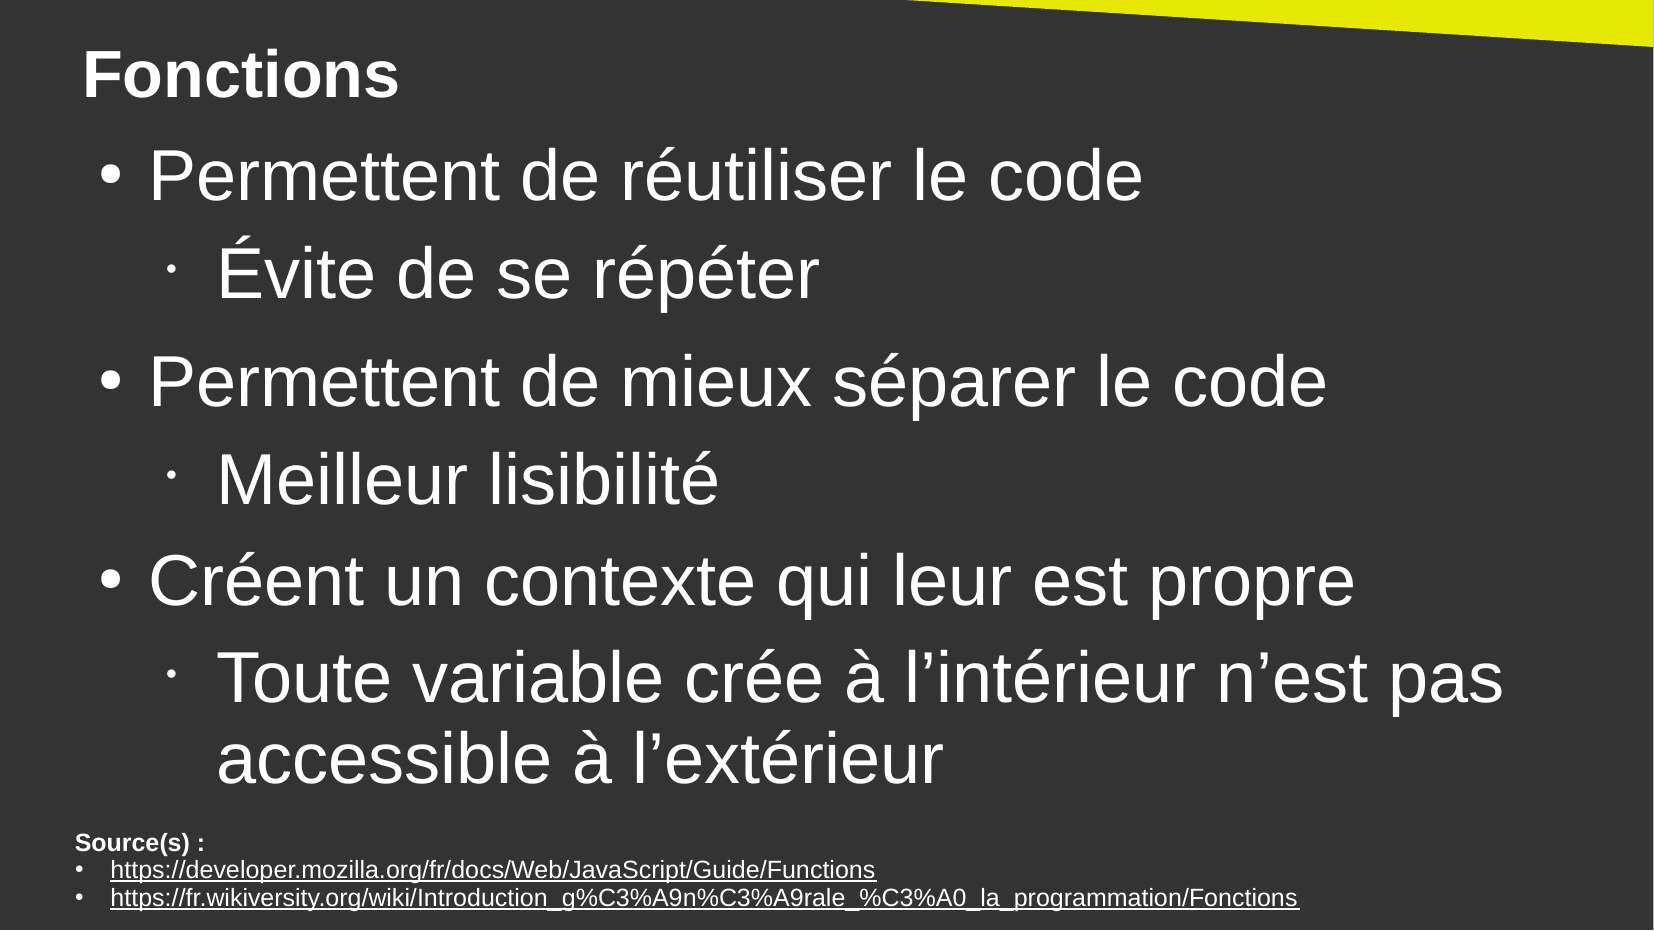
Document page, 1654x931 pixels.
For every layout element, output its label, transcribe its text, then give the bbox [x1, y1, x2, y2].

text_box Source(s) : https://developer.mozilla.org/fr/docs/Web/JavaScript/Guide/Functions https://fr.wikiversity.org/wiki/Introduction_g%C3%A9n%C3%A9rale_%C3%A0_la_programmation/Fonctions [60, 820, 1583, 920]
text_box [905, 0, 1654, 48]
title Fonctions [82, 37, 1571, 114]
list Permettent de réutiliser le code Évite de se répéter Permettent de mieux séparer le code Meilleur lisibilité Créent un contexte qui leur est propre Toute variable crée à l’intérieur n’est pas accessible à l’extérieur [80, 135, 1620, 804]
